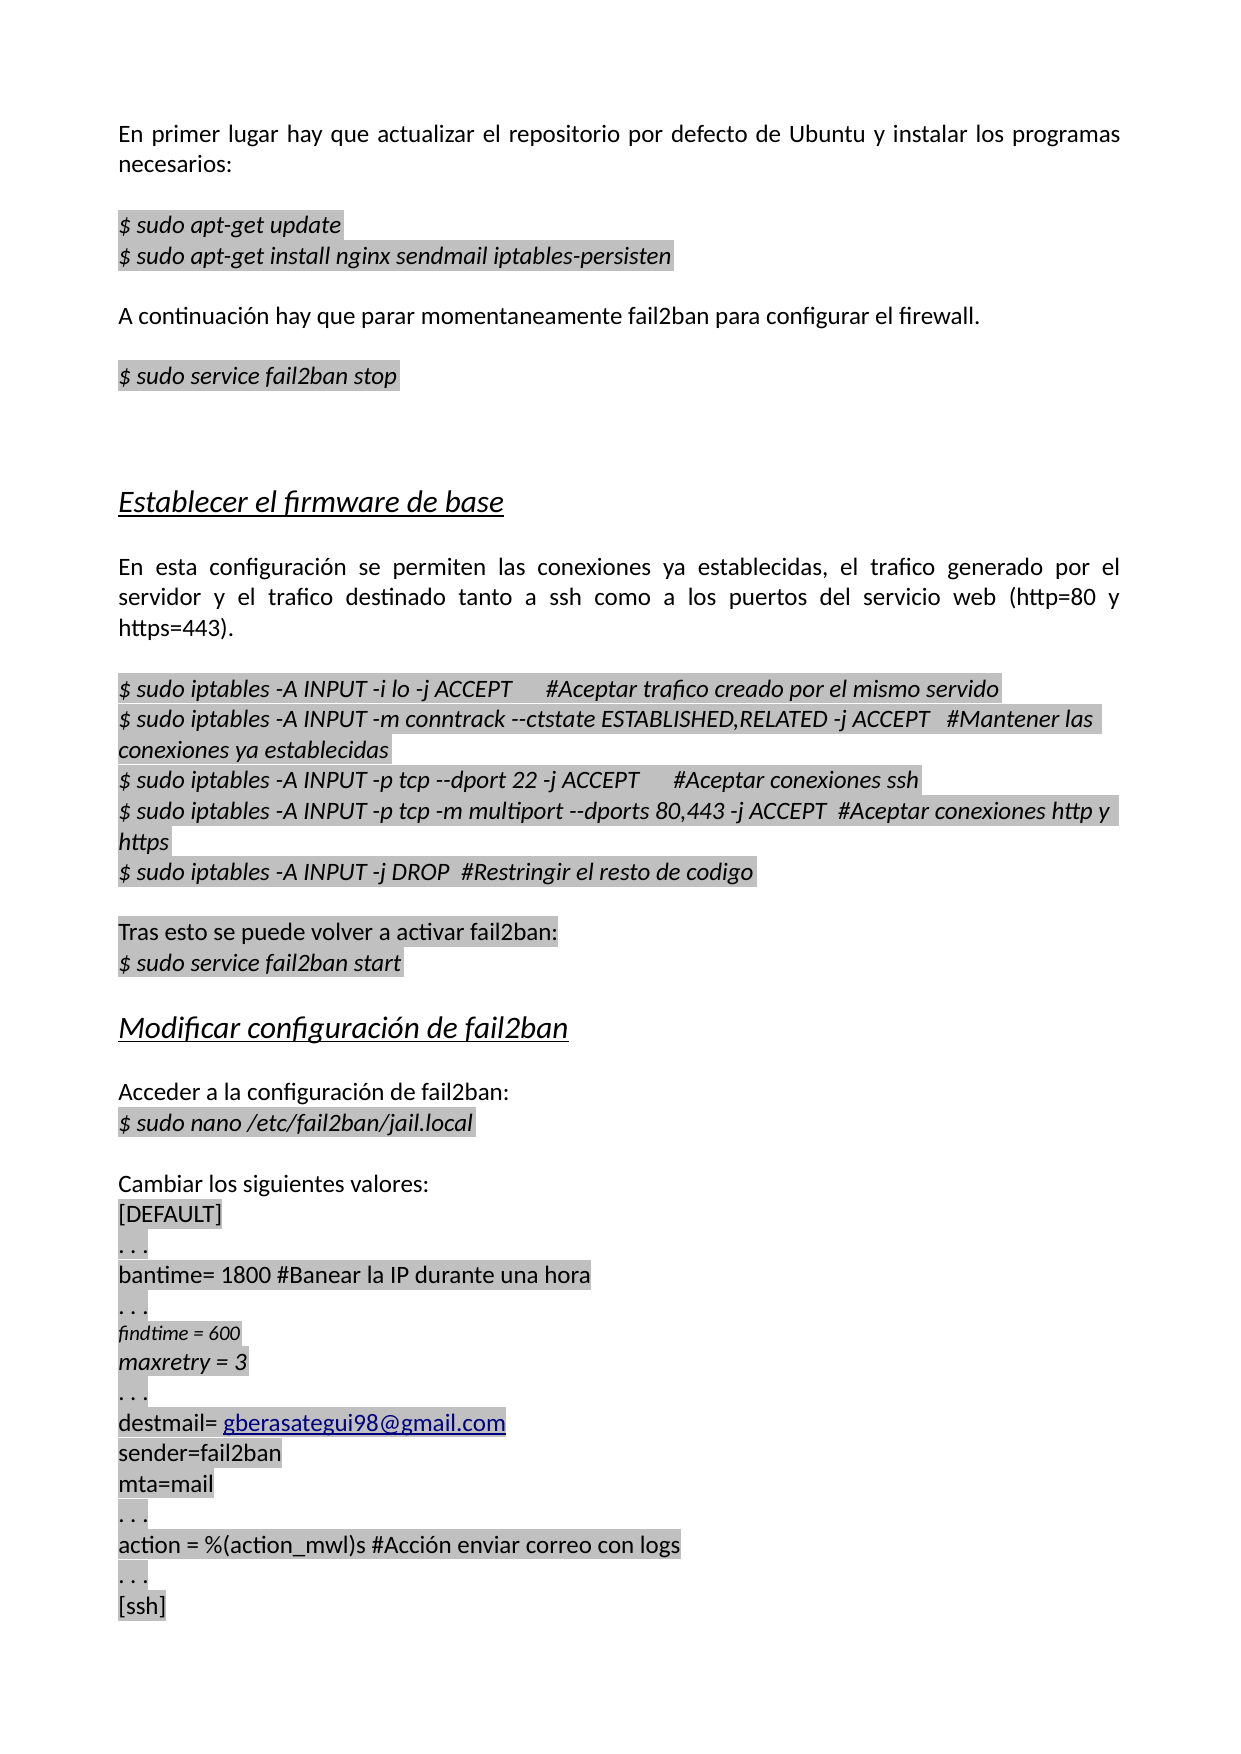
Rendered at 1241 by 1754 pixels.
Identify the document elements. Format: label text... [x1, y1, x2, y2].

text Tras esto se puede volver a activar fail2ban: [118, 916, 1122, 947]
text [ssh] [118, 1590, 1122, 1621]
text action = %(action_mwl)s #Acción enviar correo con logs [118, 1529, 1122, 1559]
text maxretry = 3 [118, 1346, 1122, 1376]
text findtime = 600 [118, 1321, 1122, 1346]
text Modificar configuración de fail2ban [118, 1008, 1122, 1046]
text [DEFAULT] [118, 1198, 1122, 1229]
text $ sudo iptables -A INPUT -i lo -j ACCEPT #Aceptar trafico creado por el mismo servido [118, 673, 1122, 703]
text destmail= gberasategui98@gmail.com [118, 1407, 1122, 1437]
text Establecer el firmware de base [118, 482, 1122, 520]
text En esta configuración se permiten las conexiones ya establecidas, el trafico generado por el servidor y el trafico destinado tanto a ssh como a los puertos del servicio web (http=80 y https=443). [118, 551, 1122, 642]
text A continuación hay que parar momentaneamente fail2ban para configurar el firewall. [118, 300, 1122, 331]
text $ sudo iptables -A INPUT -p tcp --dport 22 -j ACCEPT #Aceptar conexiones ssh [118, 764, 1122, 795]
text $ sudo apt-get update [118, 210, 1122, 240]
text . . . [118, 1229, 1122, 1259]
text Acceder a la configuración de fail2ban: [118, 1076, 1122, 1107]
text $ sudo iptables -A INPUT -m conntrack --ctstate ESTABLISHED,RELATED -j ACCEPT #Mantener las conexiones ya establecidas [118, 703, 1122, 764]
text $ sudo apt-get install nginx sendmail iptables-persisten [118, 240, 1122, 271]
text . . . [118, 1559, 1122, 1590]
text bantime= 1800 #Banear la IP durante una hora [118, 1259, 1122, 1290]
text $ sudo iptables -A INPUT -p tcp -m multiport --dports 80,443 -j ACCEPT #Aceptar conexiones http y https [118, 795, 1122, 856]
text Cambiar los siguientes valores: [118, 1168, 1122, 1198]
text . . . [118, 1498, 1122, 1529]
text $ sudo nano /etc/fail2ban/jail.local [118, 1107, 1122, 1137]
text mta=mail [118, 1468, 1122, 1498]
text $ sudo service fail2ban start [118, 947, 1122, 977]
text . . . [118, 1290, 1122, 1321]
text . . . [118, 1376, 1122, 1407]
text En primer lugar hay que actualizar el repositorio por defecto de Ubuntu y instalar los programas necesarios: [118, 118, 1122, 179]
text $ sudo service fail2ban stop [118, 360, 1122, 391]
text $ sudo iptables -A INPUT -j DROP #Restringir el resto de codigo [118, 856, 1122, 887]
text sender=fail2ban [118, 1437, 1122, 1468]
